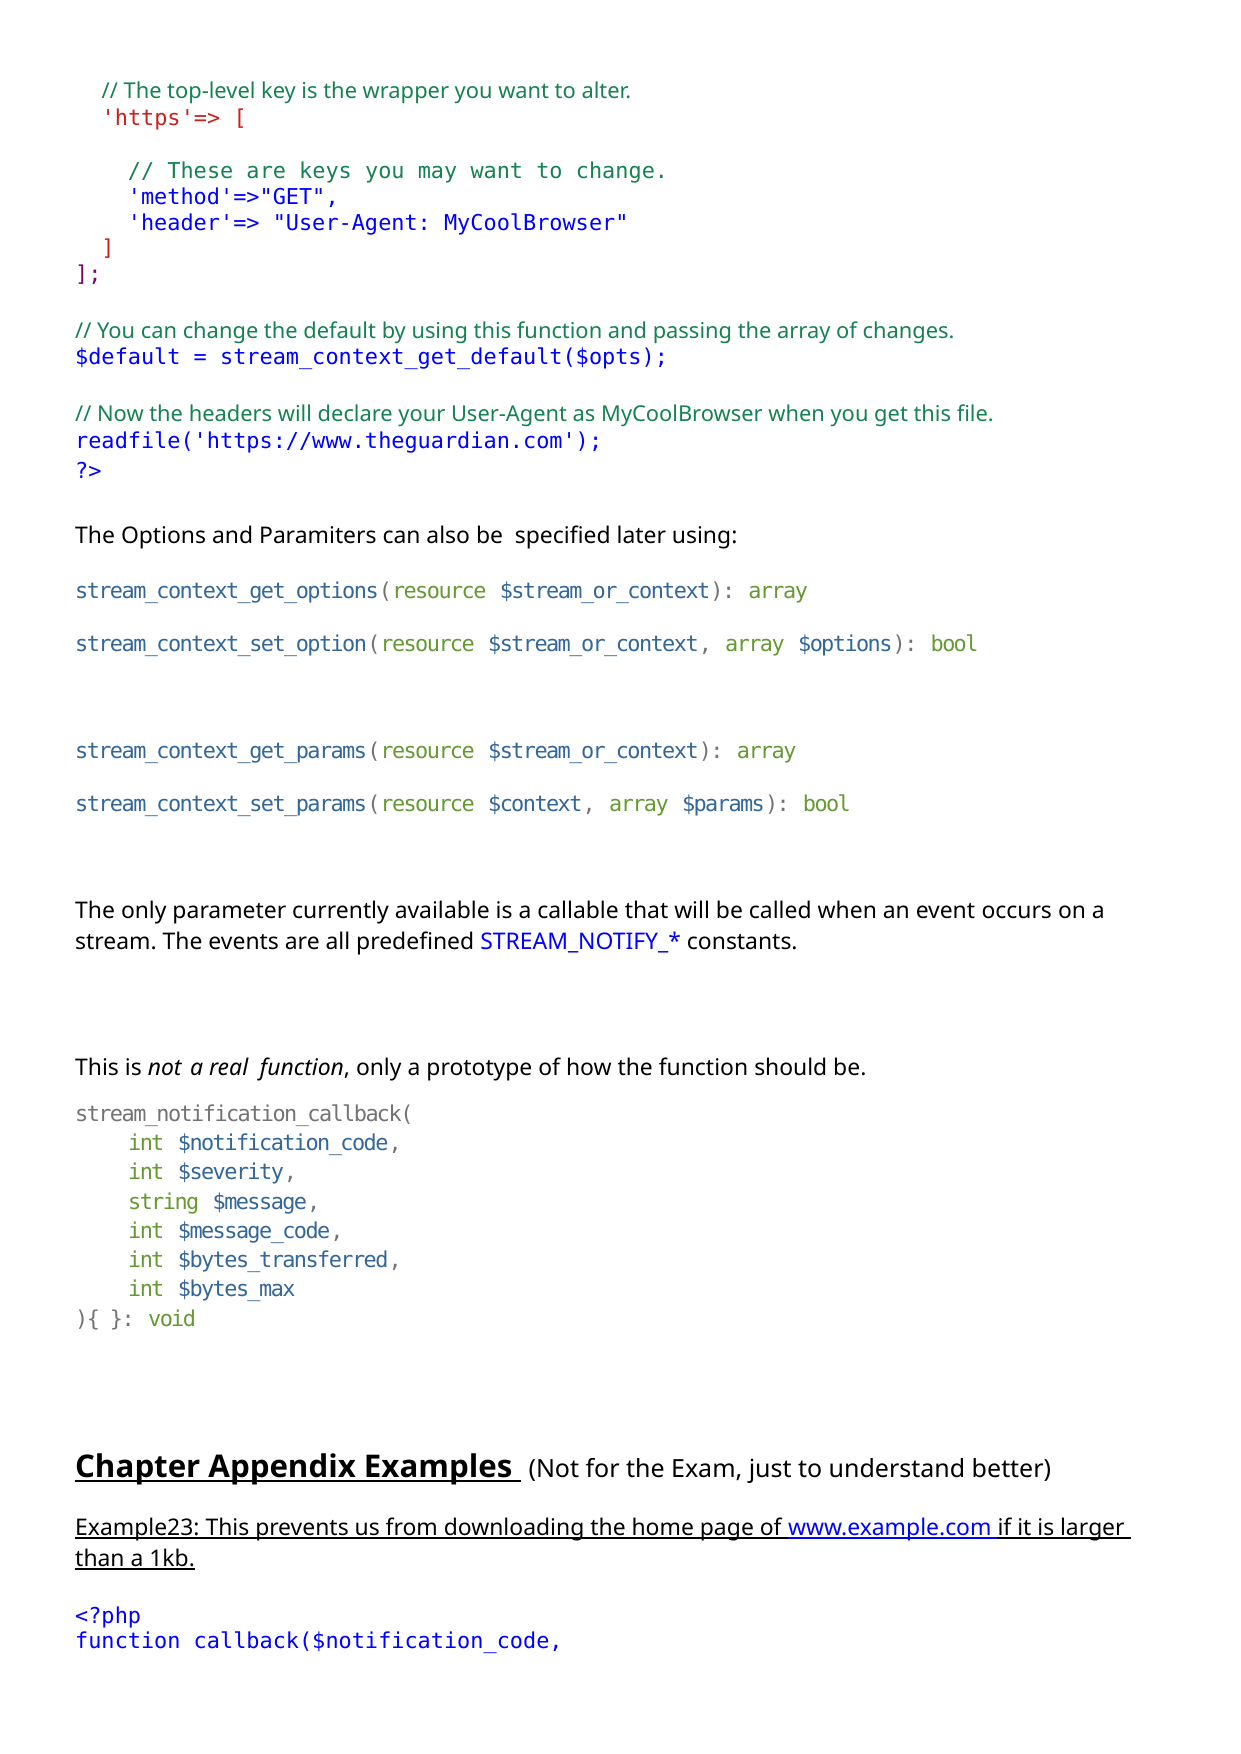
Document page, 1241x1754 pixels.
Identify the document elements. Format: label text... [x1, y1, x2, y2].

text <?php [75, 1603, 1166, 1628]
text ]; [75, 261, 1166, 286]
text stream_context_get_params(resource $stream_or_context): array [75, 733, 1166, 763]
text The Options and Paramiters can also be specified later using: [75, 519, 1166, 550]
text 'method'=>"GET", [75, 184, 1166, 210]
text 'https'=> [ [75, 105, 1166, 130]
text // Now the headers will declare your User-Agent as MyCoolBrowser when you get this file. [75, 398, 1166, 428]
text stream_notification_callback( int $notification_code, int $severity, string $message, int $message_code, int $bytes_transferred, int $bytes_max ){ }: void [75, 1101, 1166, 1331]
text // You can change the default by using this function and passing the array of changes. [75, 314, 1166, 344]
text This is not a real function, only a prototype of how the function should be. [75, 1050, 1166, 1082]
text // The top-level key is the wrapper you want to alter. [75, 75, 1166, 105]
text Chapter Appendix Examples (Not for the Exam, just to understand better) [75, 1444, 1166, 1487]
text // These are keys you may want to change. [75, 159, 1166, 184]
text $default = stream_context_get_default($opts); [75, 344, 1166, 370]
text Example23: This prevents us from downloading the home page of www.example.com if it is larger than a 1kb. [75, 1511, 1166, 1573]
text ] [75, 235, 1166, 261]
text stream_context_set_option(resource $stream_or_context, array $options): bool [75, 627, 1166, 657]
text function callback($notification_code, [75, 1628, 1166, 1654]
text stream_context_set_params(resource $context, array $params): bool [75, 787, 1166, 817]
text The only parameter currently available is a callable that will be called when an event occurs on a stream. The events are all predefined STREAM_NOTIFY_* constants. [75, 893, 1166, 956]
text ?> [75, 453, 1166, 483]
text stream_context_get_options(resource $stream_or_context): array [75, 573, 1166, 603]
text 'header'=> "User-Agent: MyCoolBrowser" [75, 210, 1166, 235]
text readfile('https://www.theguardian.com'); [75, 428, 1166, 453]
